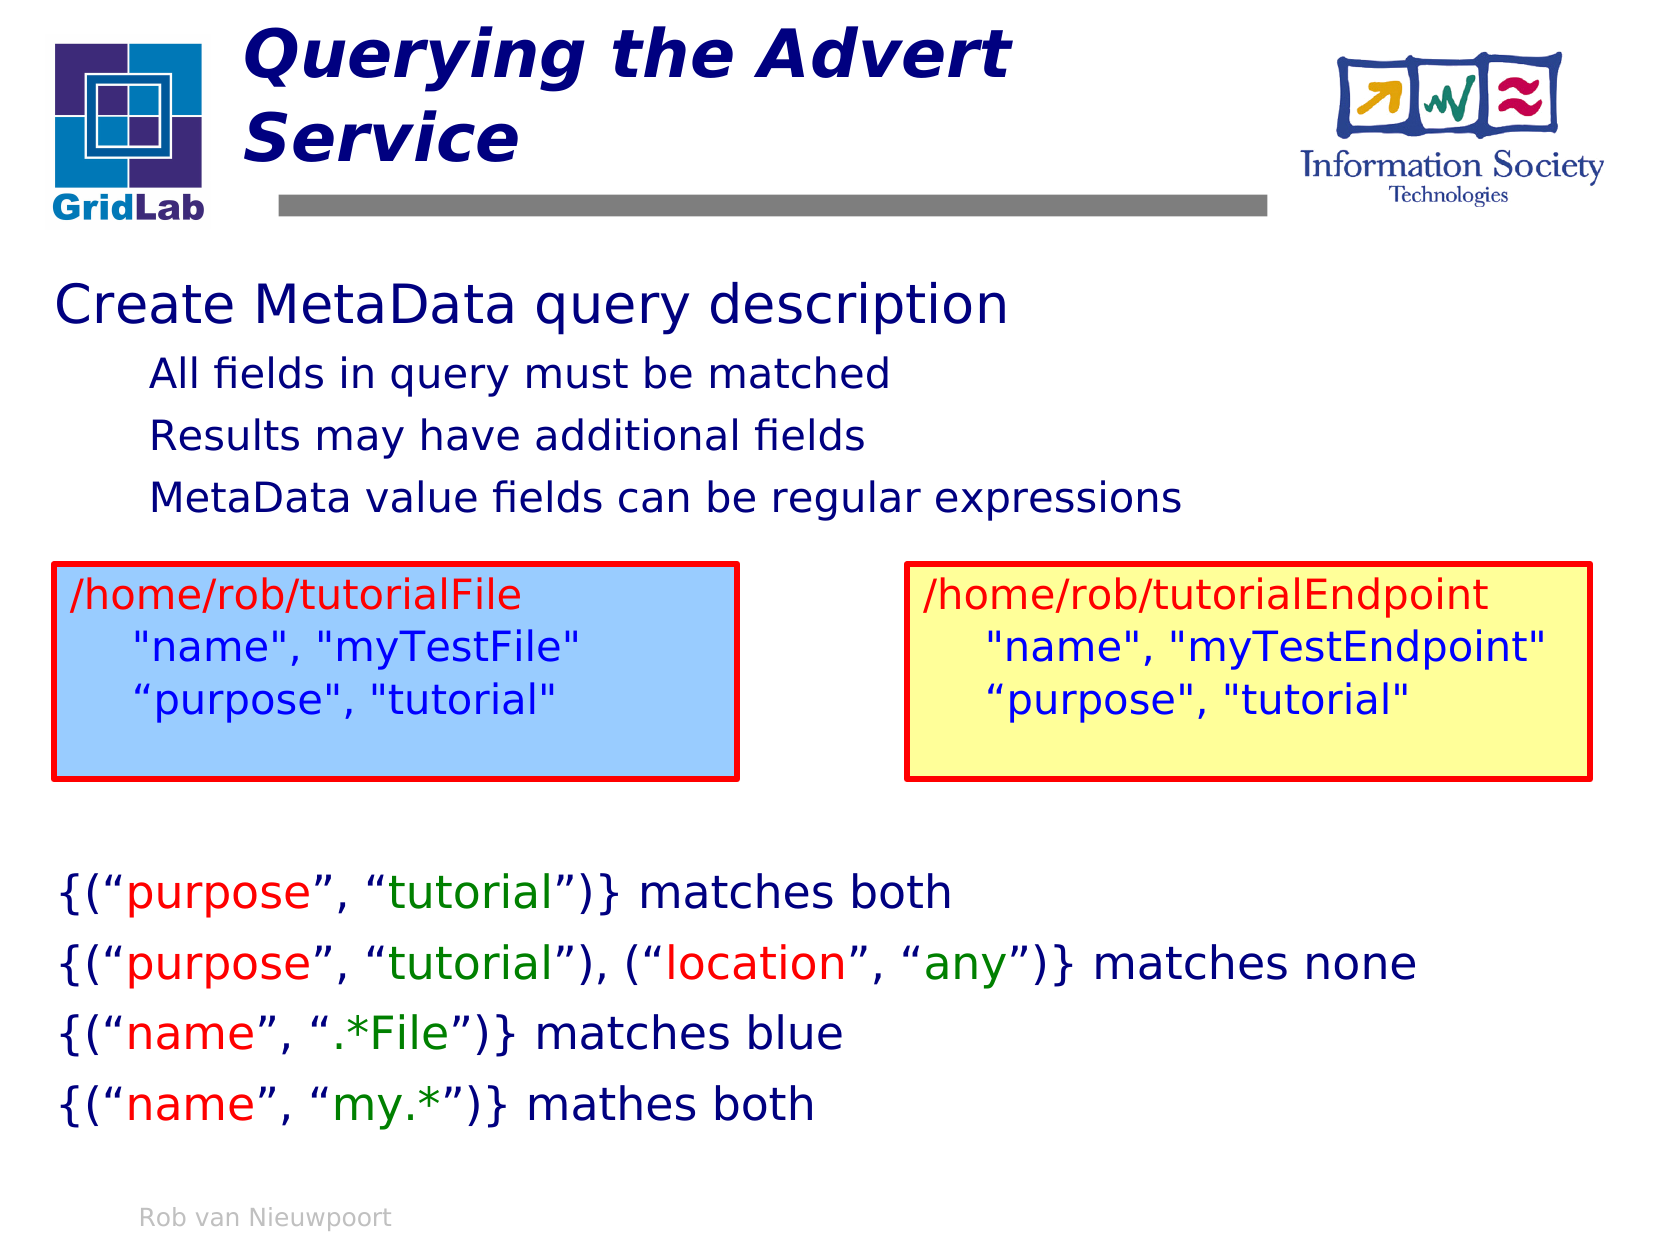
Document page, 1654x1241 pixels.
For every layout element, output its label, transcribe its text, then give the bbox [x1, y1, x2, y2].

list Create MetaData query description All fields in query must be matched Results may have additional fields MetaData value fields can be regular expressions [55, 268, 1599, 543]
text_box /home/rob/tutorialEndpoint "name", "myTestEndpoint" “purpose", "tutorial" [906, 564, 1591, 776]
picture [45, 34, 211, 230]
title Querying the Advert Service [243, 0, 1280, 187]
picture [1293, 34, 1611, 214]
text_box /home/rob/tutorialFile "name", "myTestFile" “purpose", "tutorial" [53, 564, 738, 776]
list {(“purpose”, “tutorial”)} matches both {(“purpose”, “tutorial”), (“location”, “any”)} matches none {(“name”, “.*File”)} matches blue {(“name”, “my.*”)} mathes both [55, 862, 1599, 1137]
